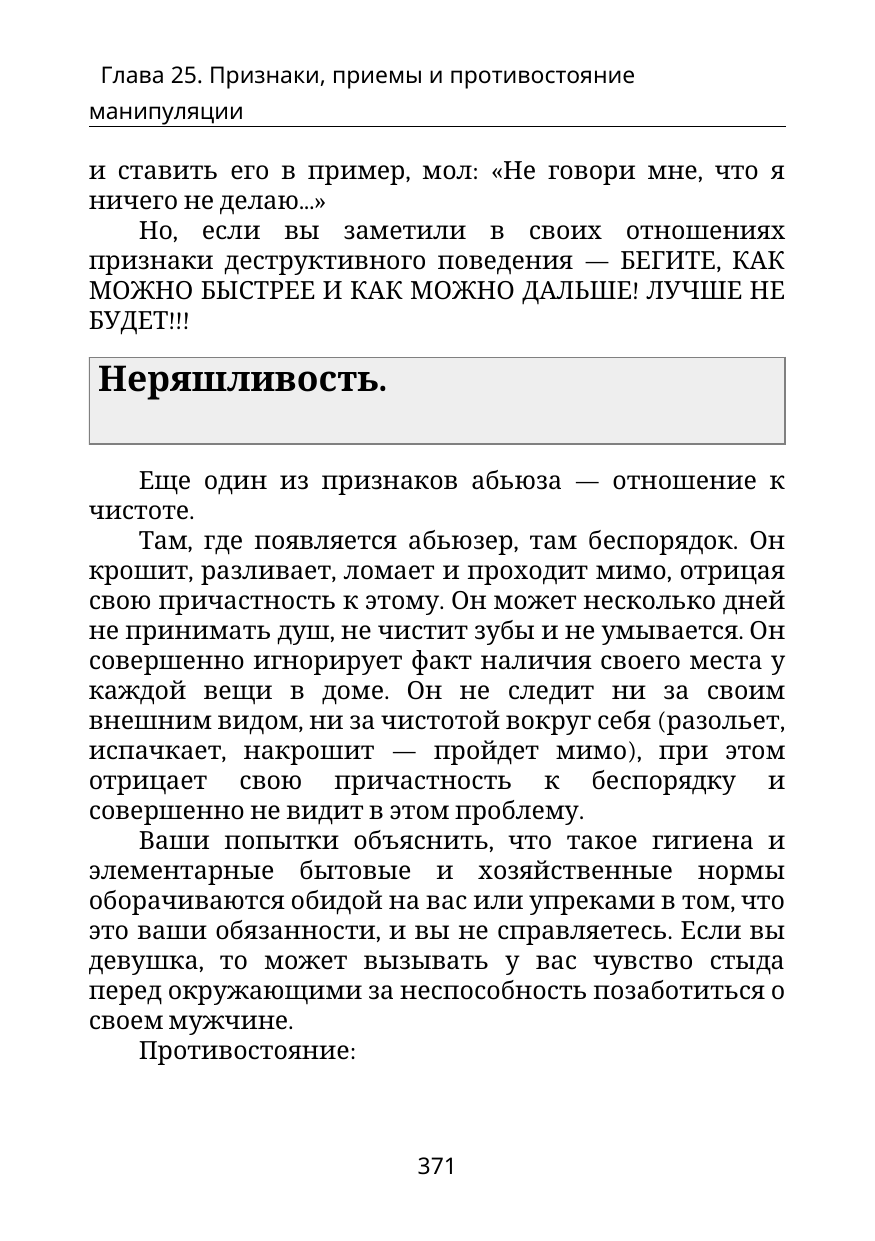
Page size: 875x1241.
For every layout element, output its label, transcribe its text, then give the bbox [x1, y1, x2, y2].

text Но, если вы заметили в своих отношениях признаки деструктивного поведения — БЕГИТЕ, КАК МОЖНО БЫСТРЕЕ И КАК МОЖНО ДАЛЬШЕ! ЛУЧШЕ НЕ БУДЕТ!!! [88, 216, 786, 336]
text Противостояние: [88, 1035, 786, 1065]
text Ваши попытки объяснить, что такое гигиена и элементарные бытовые и хозяйственные нормы оборачиваются обидой на вас или упреками в том, что это ваши обязанности, и вы не справляетесь. Если вы девушка, то может вызывать у вас чувство стыда перед окружающими за неспособность позаботиться о своем мужчине. [88, 825, 786, 1035]
subtitle Неряшливость. [90, 358, 784, 443]
text Там, где появляется абьюзер, там беспорядок. Он крошит, разливает, ломает и проходит мимо, отрицая свою причастность к этому. Он может несколько дней не принимать душ, не чистит зубы и не умывается. Он совершенно игнорирует факт наличия своего места у каждой вещи в доме. Он не следит ни за своим внешним видом, ни за чистотой вокруг себя (разольет, испачкает, накрошит — пройдет мимо), при этом отрицает свою причастность к беспорядку и совершенно не видит в этом проблему. [88, 525, 786, 825]
text Еще один из признаков абьюза — отношение к чистоте. [88, 465, 786, 525]
text и ставить его в пример, мол: «Не говори мне, что я ничего не делаю...» [88, 156, 786, 216]
